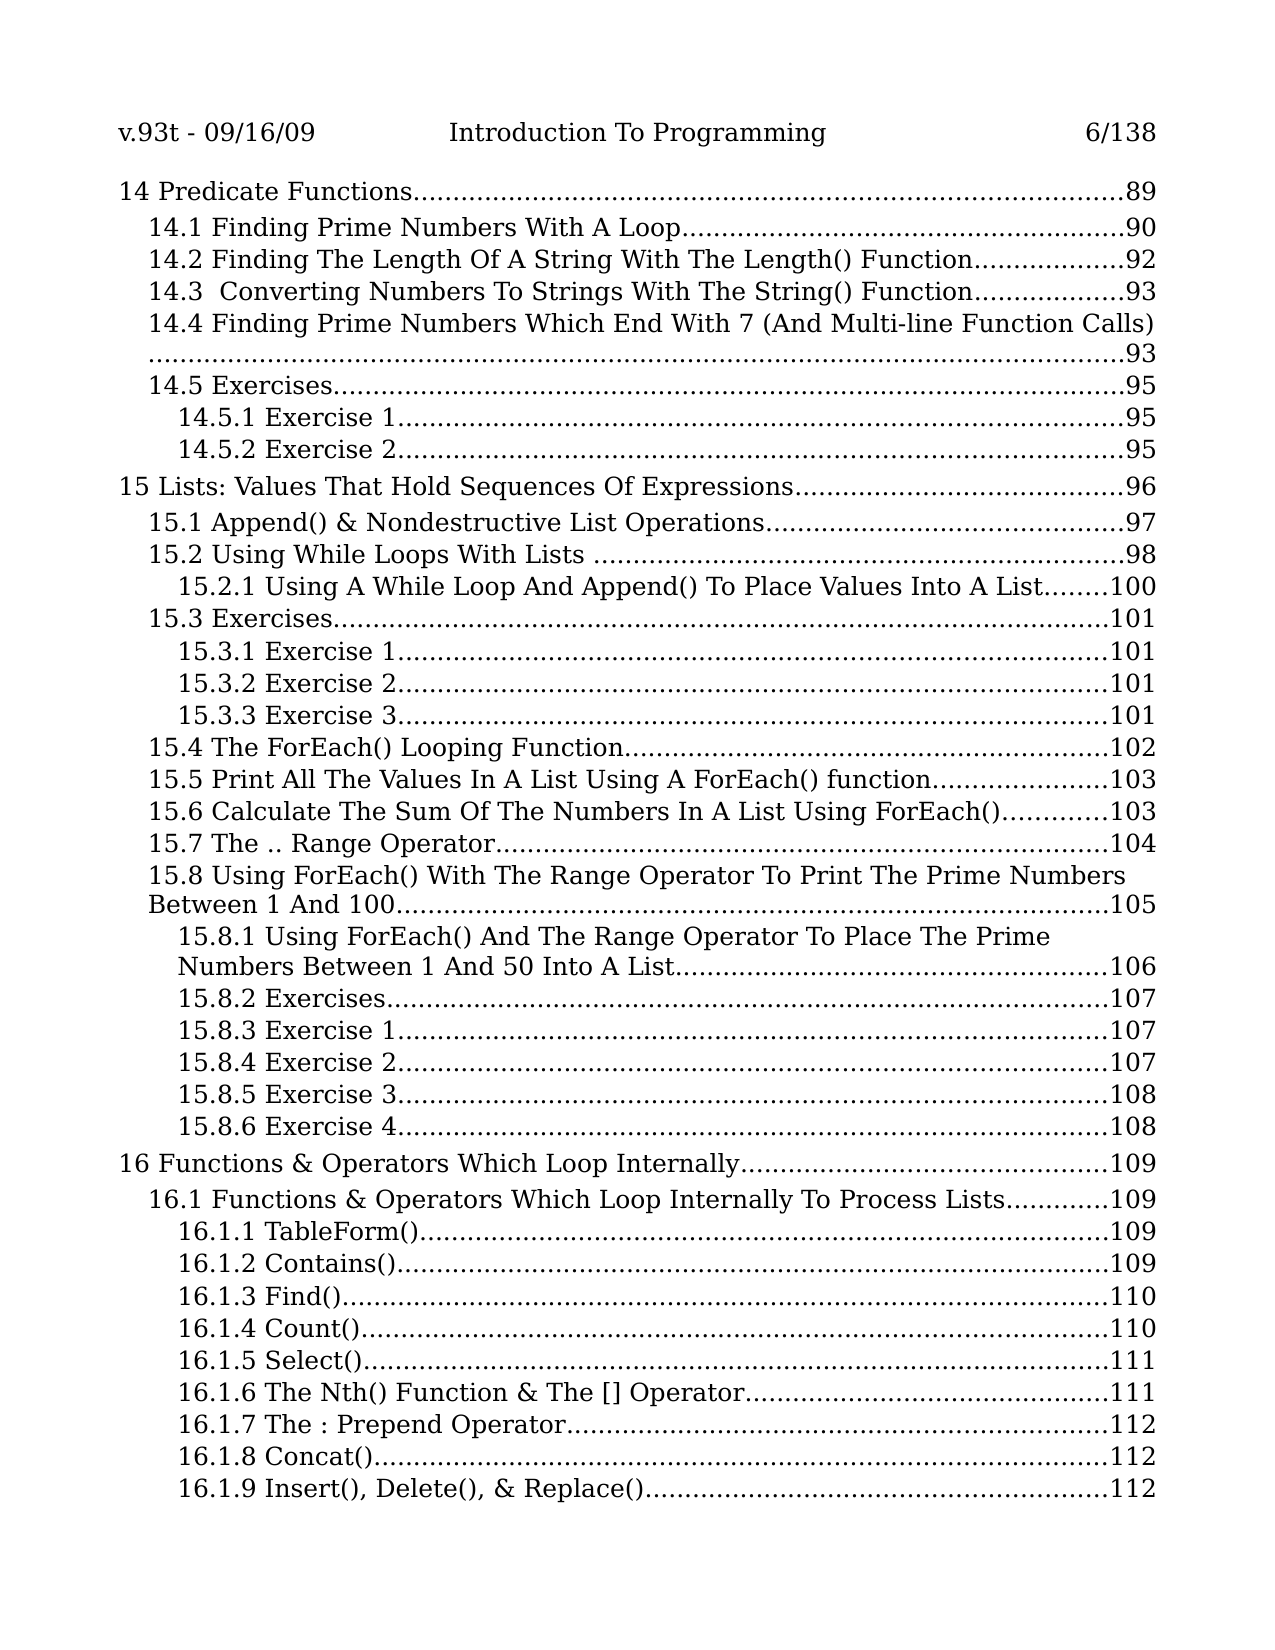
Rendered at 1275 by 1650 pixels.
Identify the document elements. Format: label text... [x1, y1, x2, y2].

text 15.8.2 Exercises 107 [177, 984, 1157, 1013]
text 16.1.4 Count() 110 [177, 1314, 1157, 1343]
text 15.3.2 Exercise 2 101 [177, 669, 1157, 698]
text 15.5 Print All The Values In A List Using A ForEach() function 103 [148, 765, 1157, 794]
text 14.2 Finding The Length Of A String With The Length() Function 92 [148, 246, 1157, 275]
text 16.1.7 The : Prepend Operator 112 [177, 1410, 1157, 1439]
text 15.3.3 Exercise 3 101 [177, 701, 1157, 730]
text 15 Lists: Values That Hold Sequences Of Expressions 96 [118, 472, 1157, 501]
text 15.1 Append() & Nondestructive List Operations 97 [148, 508, 1157, 538]
text 14.5 Exercises 95 [148, 371, 1157, 400]
text 15.7 The .. Range Operator 104 [148, 829, 1157, 858]
text 16 Functions & Operators Which Loop Internally 109 [118, 1149, 1157, 1178]
text 15.6 Calculate The Sum Of The Numbers In A List Using ForEach() 103 [148, 797, 1157, 826]
text 15.8.3 Exercise 1 107 [177, 1016, 1157, 1045]
text 16.1.9 Insert(), Delete(), & Replace() 112 [177, 1474, 1157, 1503]
text 15.8 Using ForEach() With The Range Operator To Print The Prime Numbers Between 1 And 100 105 [148, 861, 1157, 920]
text 16.1.6 The Nth() Function & The [] Operator 111 [177, 1378, 1157, 1407]
text 14.3 Converting Numbers To Strings With The String() Function 93 [148, 278, 1157, 307]
text 16.1.5 Select() 111 [177, 1346, 1157, 1375]
text 15.2.1 Using A While Loop And Append() To Place Values Into A List 100 [177, 573, 1157, 602]
text 14.5.1 Exercise 1 95 [177, 403, 1157, 432]
text 14.1 Finding Prime Numbers With A Loop 90 [148, 213, 1157, 243]
text 14.5.2 Exercise 2 95 [177, 435, 1157, 464]
text 15.8.4 Exercise 2 107 [177, 1048, 1157, 1077]
text 15.8.6 Exercise 4 108 [177, 1112, 1157, 1141]
text 16.1.8 Concat() 112 [177, 1442, 1157, 1471]
text 16.1.2 Contains() 109 [177, 1250, 1157, 1279]
text 14 Predicate Functions 89 [118, 177, 1157, 206]
text 15.8.5 Exercise 3 108 [177, 1080, 1157, 1109]
text 15.8.1 Using ForEach() And The Range Operator To Place The Prime Numbers Between 1 And 50 Into A List 106 [177, 923, 1157, 981]
text 15.2 Using While Loops With Lists 98 [148, 541, 1157, 570]
text 16.1.3 Find() 110 [177, 1282, 1157, 1311]
text 15.4 The ForEach() Looping Function 102 [148, 733, 1157, 762]
text 16.1.1 TableForm() 109 [177, 1218, 1157, 1247]
text 16.1 Functions & Operators Which Loop Internally To Process Lists 109 [148, 1186, 1157, 1215]
text 14.4 Finding Prime Numbers Which End With 7 (And Multi-line Function Calls) 93 [148, 310, 1157, 368]
text 15.3.1 Exercise 1 101 [177, 637, 1157, 666]
text 15.3 Exercises 101 [148, 605, 1157, 634]
